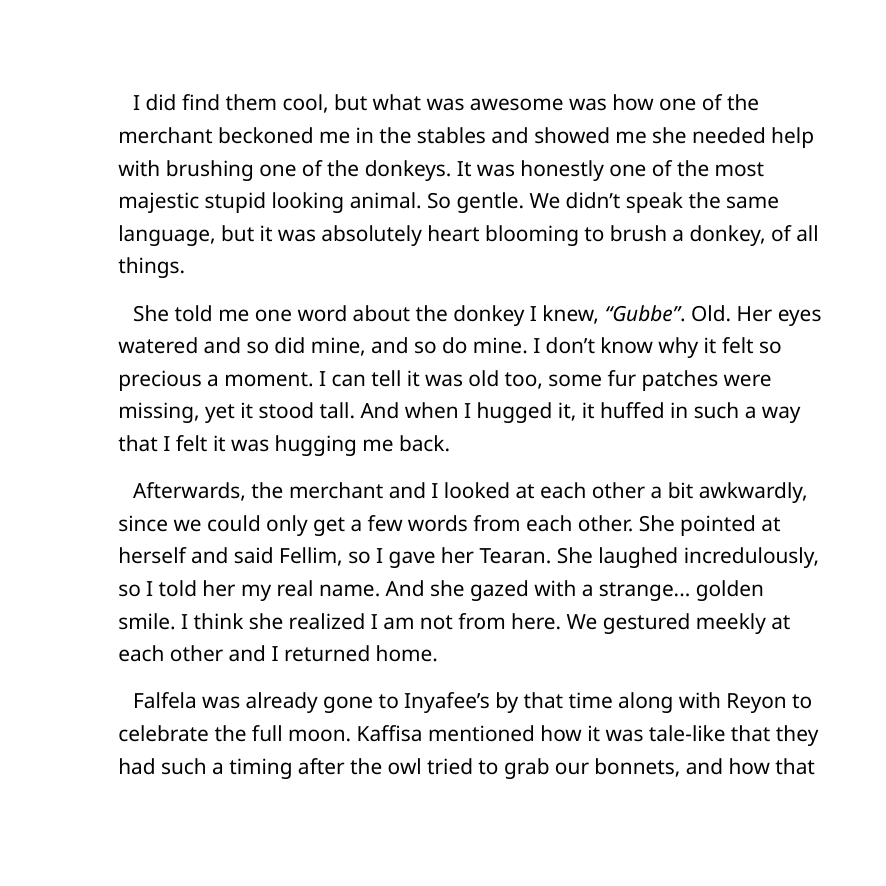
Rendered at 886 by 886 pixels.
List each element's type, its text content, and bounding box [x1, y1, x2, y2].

text She told me one word about the donkey I knew, “Gubbe”. Old. Her eyes watered and so did mine, and so do mine. I don’t know why it felt so precious a moment. I can tell it was old too, some fur patches were missing, yet it stood tall. And when I hugged it, it huffed in such a way that I felt it was hugging me back. [118, 299, 827, 458]
text I did find them cool, but what was awesome was how one of the merchant beckoned me in the stables and showed me she needed help with brushing one of the donkeys. It was honestly one of the most majestic stupid looking animal. So gentle. We didn’t speak the same language, but it was absolutely heart blooming to brush a donkey, of all things. [118, 88, 827, 280]
text Afterwards, the merchant and I looked at each other a bit awkwardly, since we could only get a few words from each other. She pointed at herself and said Fellim, so I gave her Tearan. She laughed incredulously, so I told her my real name. And she gazed with a strange... golden smile. I think she realized I am not from here. We gestured meekly at each other and I returned home. [118, 476, 827, 668]
text Falfela was already gone to Inyafee’s by that time along with Reyon to celebrate the full moon. Kaffisa mentioned how it was tale-like that they had such a timing after the owl tried to grab our bonnets, and how that [118, 687, 827, 780]
